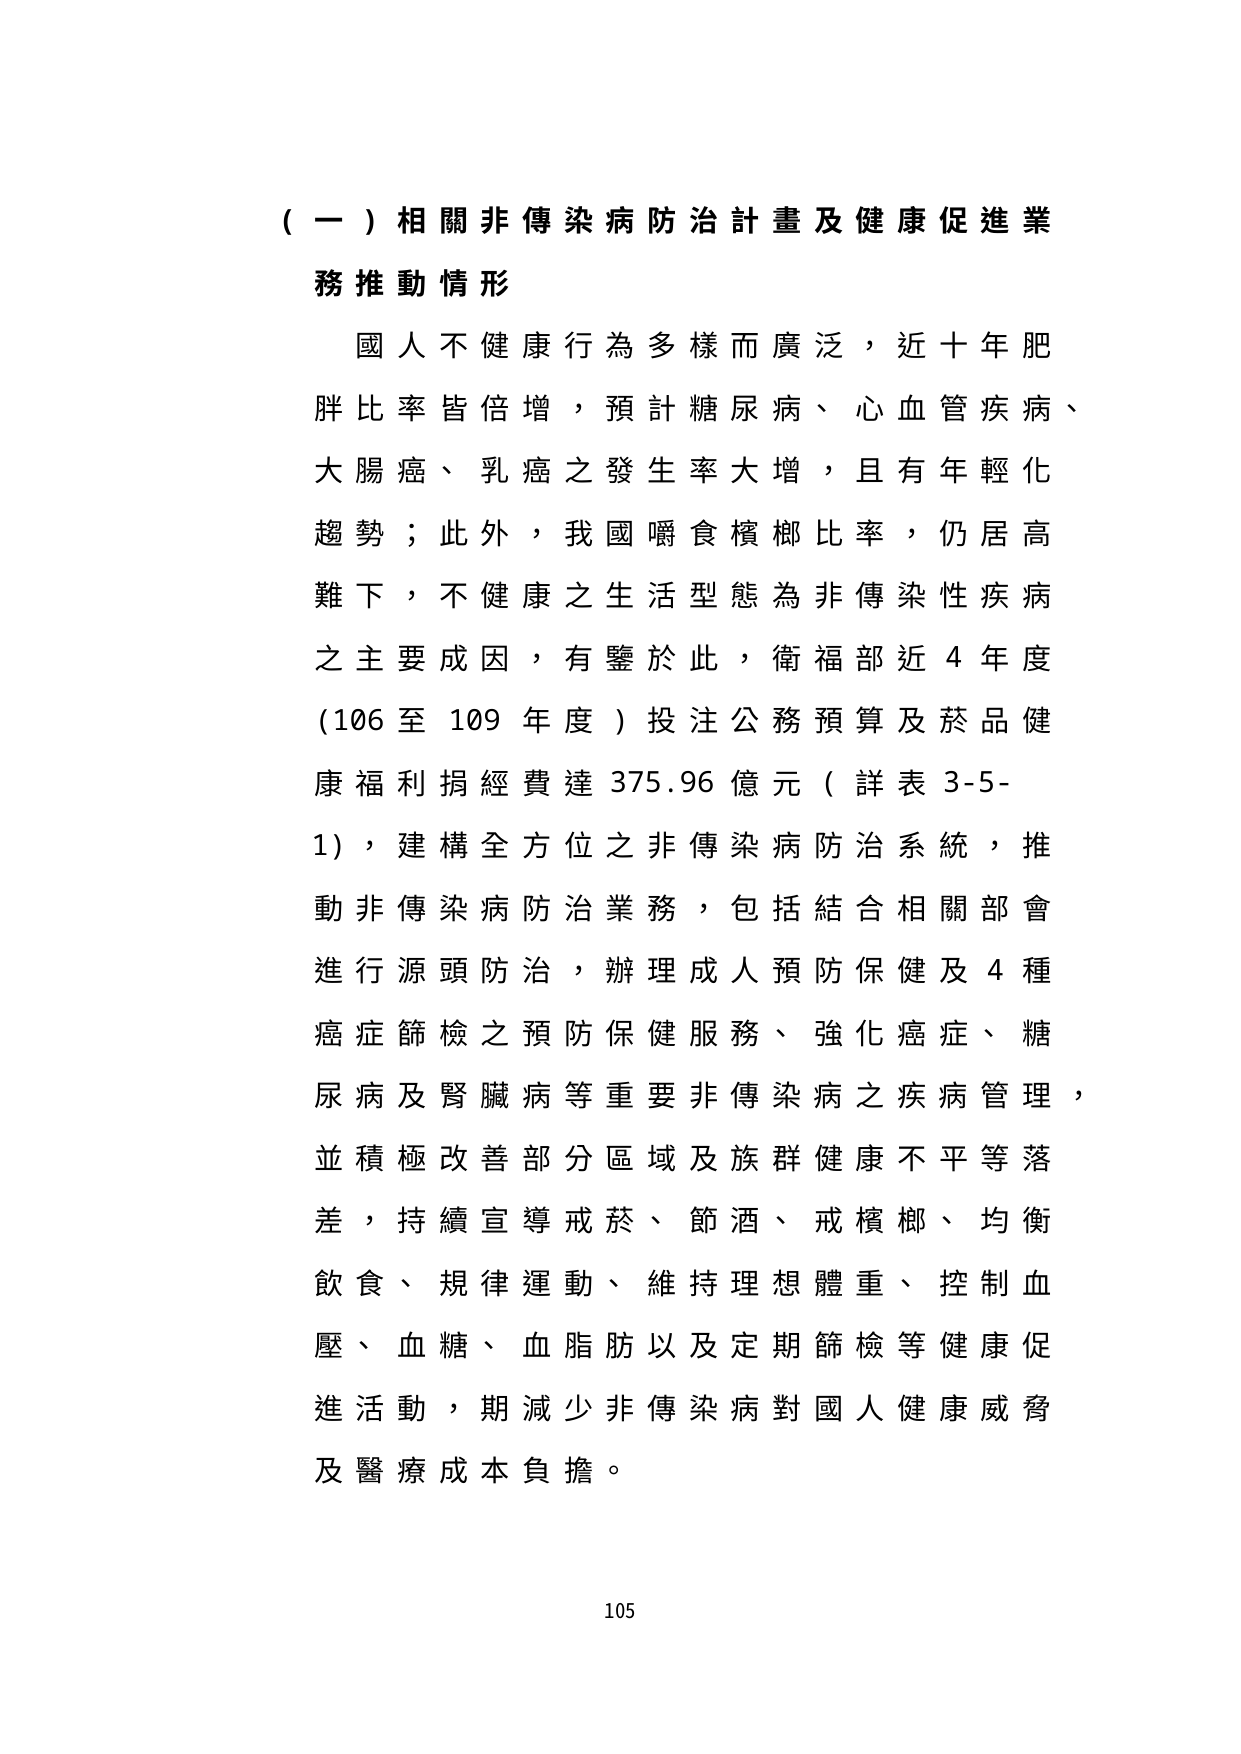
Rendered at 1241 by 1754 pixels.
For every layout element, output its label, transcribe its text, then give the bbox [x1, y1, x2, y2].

text (一)相關非傳染病防治計畫及健康促進業務推動情形 [242, 177, 1058, 302]
text 國人不健康行為多樣而廣泛，近十年肥胖比率皆倍增，預計糖尿病、心血管疾病、大腸癌、乳癌之發生率大增，且有年輕化趨勢；此外，我國嚼食檳榔比率，仍居高難下，不健康之生活型態為非傳染性疾病之主要成因，有鑒於此，衛福部近4年度(106至109年度)投注公務預算及菸品健康福利捐經費達375.96億元(詳表3-5-1)，建構全方位之非傳染病防治系統，推動非傳染病防治業務，包括結合相關部會進行源頭防治，辦理成人預防保健及4種癌症篩檢之預防保健服務、強化癌症、糖尿病及腎臟病等重要非傳染病之疾病管理，並積極改善部分區域及族群健康不平等落差，持續宣導戒菸、節酒、戒檳榔、均衡飲食、規律運動、維持理想體重、控制血壓、血糖、血脂肪以及定期篩檢等健康促進活動，期減少非傳染病對國人健康威脅及醫療成本負擔。 [271, 302, 1058, 1490]
